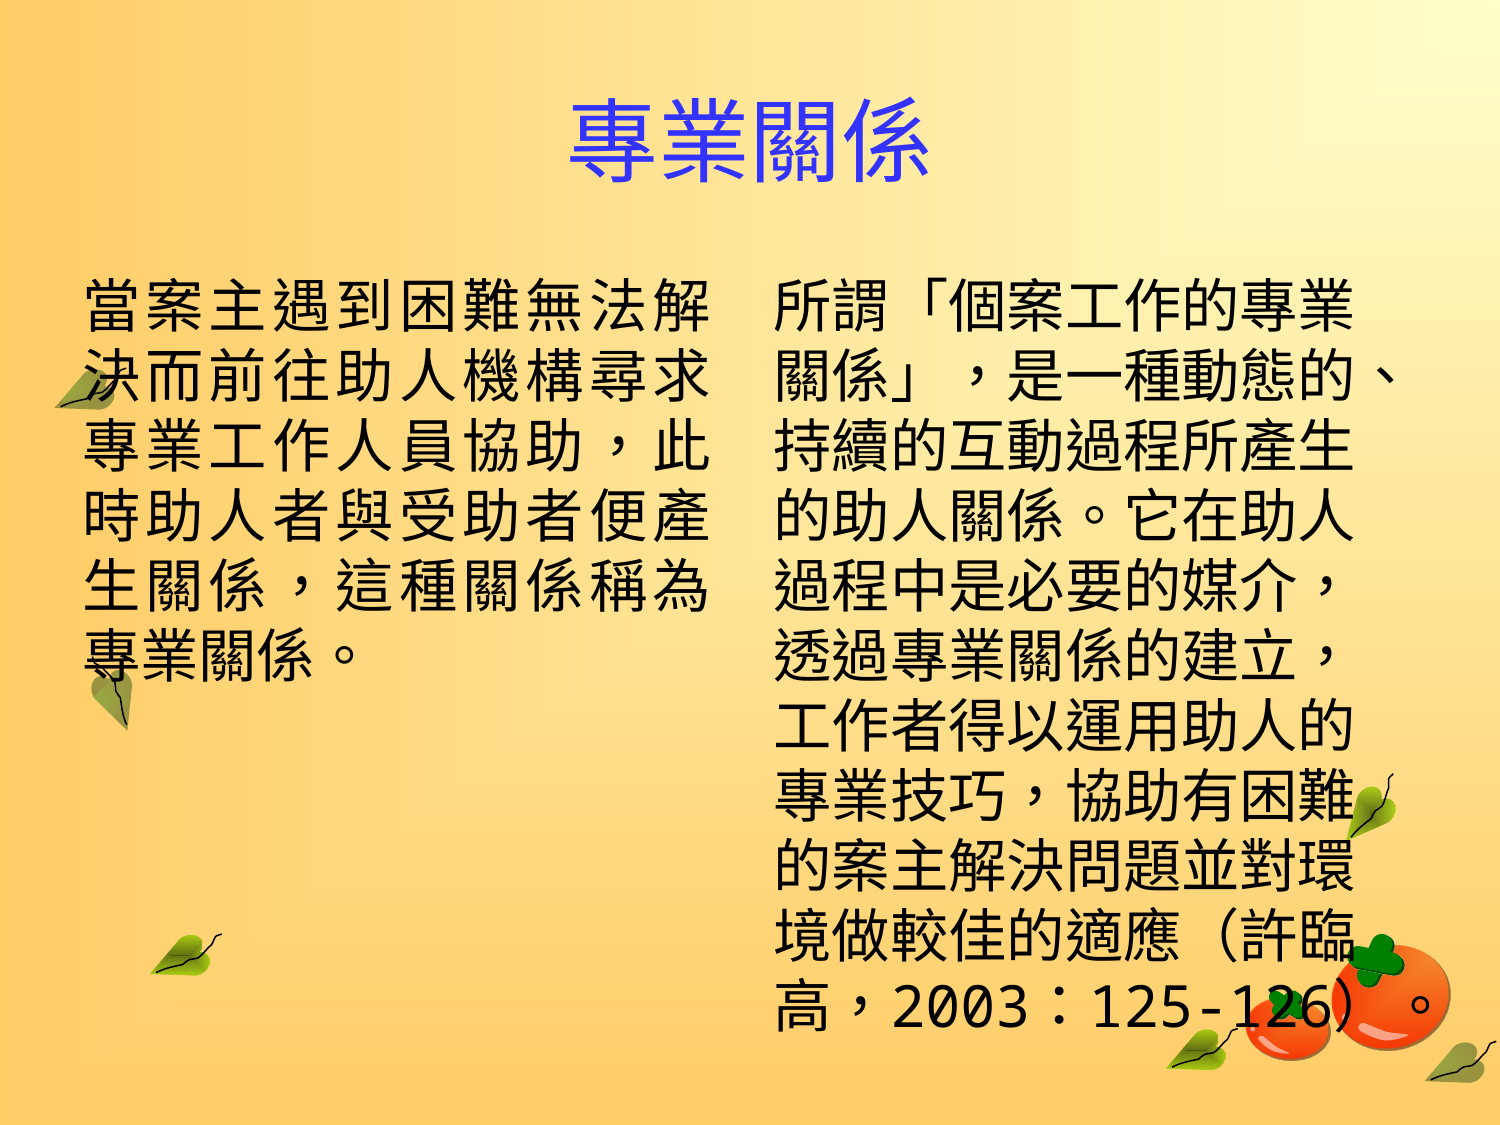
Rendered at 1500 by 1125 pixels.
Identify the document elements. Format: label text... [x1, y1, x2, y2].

title 專業關係 [75, 13, 1426, 265]
list 當案主遇到困難無法解決而前往助人機構尋求專業工作人員協助，此時助人者與受助者便產生關係，這種關係稱為專業關係。 [67, 261, 727, 1020]
list 所謂「個案工作的專業關係」，是一種動態的、持續的互動過程所產生的助人關係。它在助人過程中是必要的媒介，透過專業關係的建立，工作者得以運用助人的專業技巧，協助有困難的案主解決問題並對環境做較佳的適應（許臨高，2003：125-126）。 [759, 261, 1418, 1117]
picture [0, 0, 1500, 1125]
